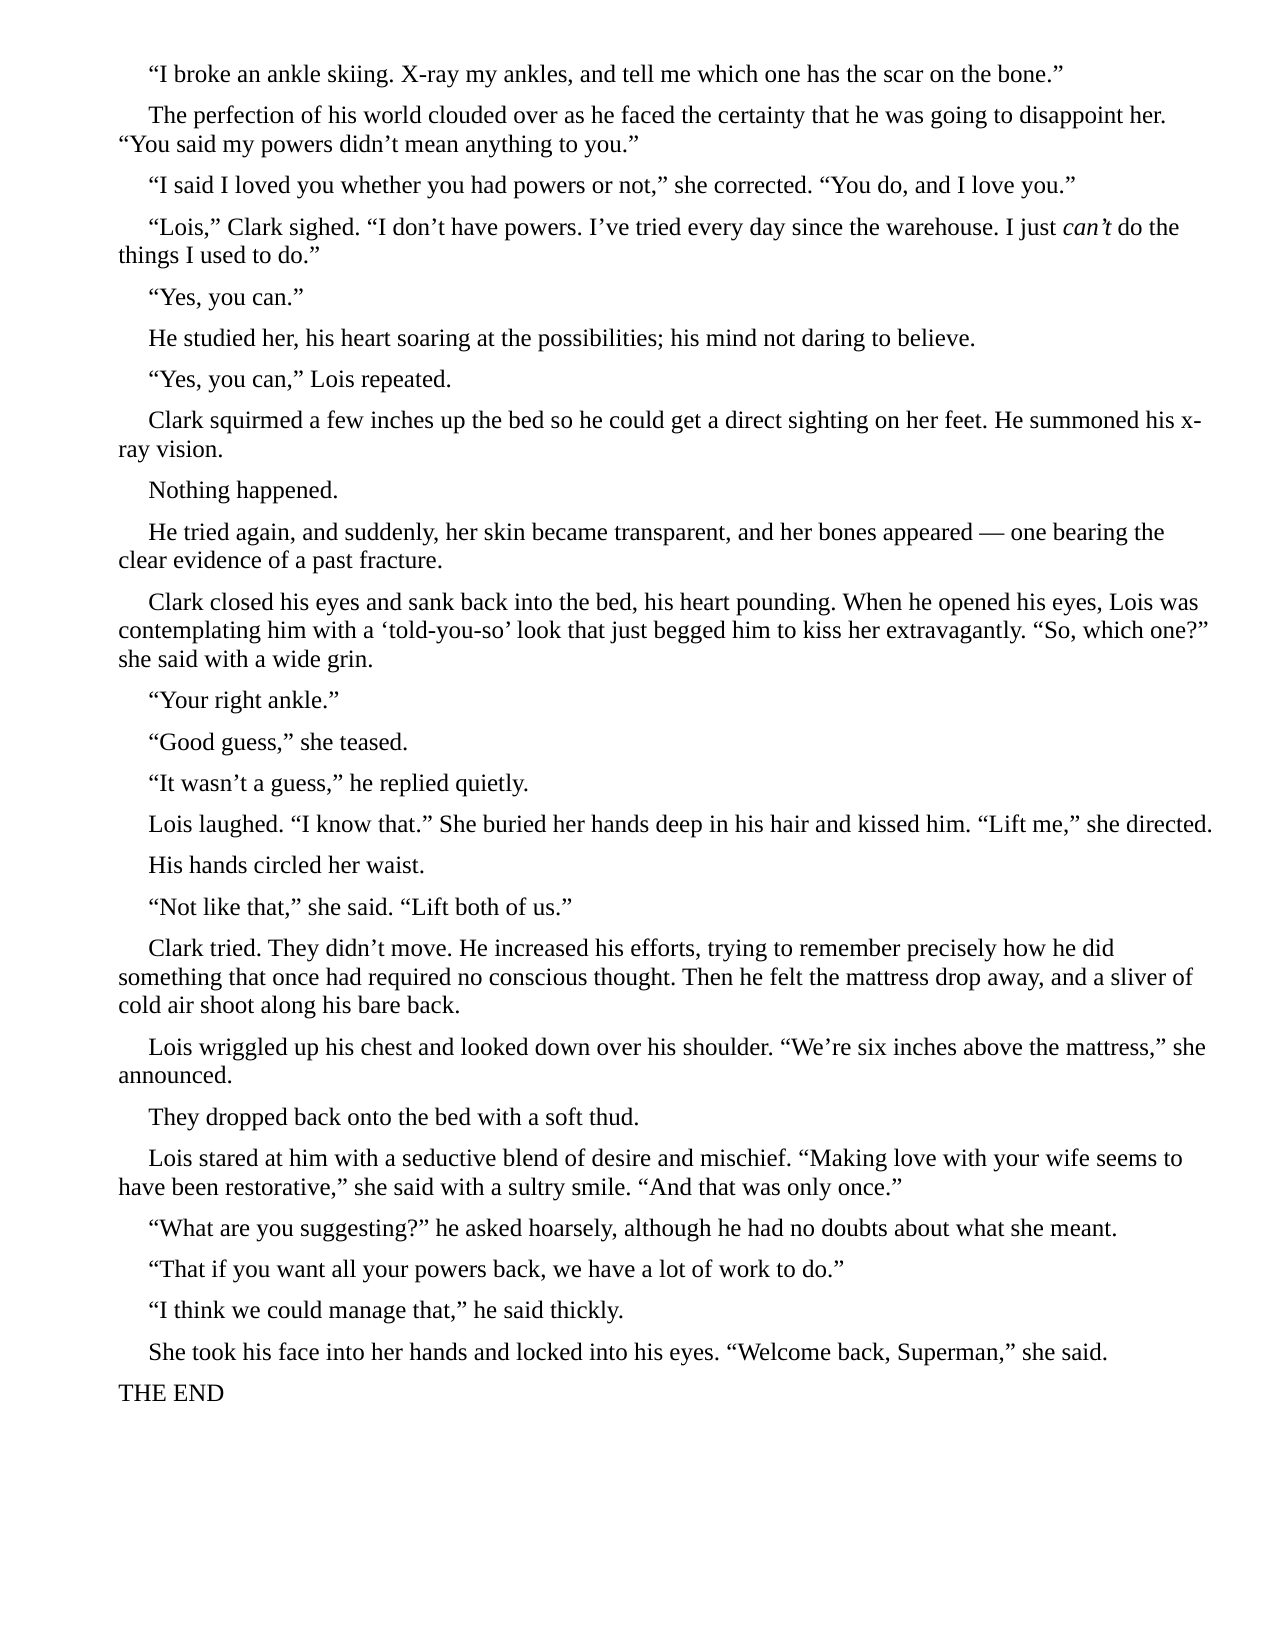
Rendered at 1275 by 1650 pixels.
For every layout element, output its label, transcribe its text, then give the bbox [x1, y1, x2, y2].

text Lois laughed. “I know that.” She buried her hands deep in his hair and kissed him. “Lift me,” she directed. [118, 809, 1216, 838]
text The perfection of his world clouded over as he faced the certainty that he was going to disappoint her. “You said my powers didn’t mean anything to you.” [118, 100, 1216, 158]
text His hands circled her waist. [118, 850, 1216, 879]
text “Not like that,” she said. “Lift both of us.” [118, 892, 1216, 920]
text “It wasn’t a guess,” he replied quietly. [118, 768, 1216, 797]
text Clark closed his eyes and sank back into the bed, his heart pounding. When he opened his eyes, Lois was contemplating him with a ‘told-you-so’ look that just begged him to kiss her extravagantly. “So, which one?” she said with a wide grin. [118, 587, 1216, 673]
text Lois stared at him with a seductive blend of desire and mischief. “Making love with your wife seems to have been restorative,” she said with a sultry smile. “And that was only once.” [118, 1143, 1216, 1200]
text Clark squirmed a few inches up the bed so he could get a direct sighting on her feet. He summoned his x-ray vision. [118, 405, 1216, 463]
text They dropped back onto the bed with a soft thud. [118, 1102, 1216, 1130]
text “I broke an ankle skiing. X-ray my ankles, and tell me which one has the scar on the bone.” [118, 59, 1216, 88]
text “Yes, you can,” Lois repeated. [118, 364, 1216, 393]
text “Your right ankle.” [118, 685, 1216, 714]
text Clark tried. They didn’t move. He increased his efforts, trying to remember precisely how he did something that once had required no conscious thought. Then he felt the mattress drop away, and a sliver of cold air shoot along his bare back. [118, 933, 1216, 1019]
text “What are you suggesting?” he asked hoarsely, although he had no doubts about what she meant. [118, 1213, 1216, 1242]
text She took his face into her hands and locked into his eyes. “Welcome back, Superman,” she said. [118, 1337, 1216, 1365]
text Nothing happened. [118, 475, 1216, 504]
text “Yes, you can.” [118, 282, 1216, 310]
text “Good guess,” she teased. [118, 727, 1216, 755]
text “I think we could manage that,” he said thickly. [118, 1295, 1216, 1324]
text He tried again, and suddenly, her skin became transparent, and her bones appeared — one bearing the clear evidence of a past fracture. [118, 517, 1216, 574]
text “That if you want all your powers back, we have a lot of work to do.” [118, 1254, 1216, 1283]
text “I said I loved you whether you had powers or not,” she corrected. “You do, and I love you.” [118, 170, 1216, 199]
text “Lois,” Clark sighed. “I don’t have powers. I’ve tried every day since the warehouse. I just can’t do the things I used to do.” [118, 212, 1216, 269]
text He studied her, his heart soaring at the possibilities; his mind not daring to believe. [118, 323, 1216, 352]
text Lois wriggled up his chest and looked down over his shoulder. “We’re six inches above the mattress,” she announced. [118, 1032, 1216, 1089]
text THE END [118, 1378, 1216, 1407]
